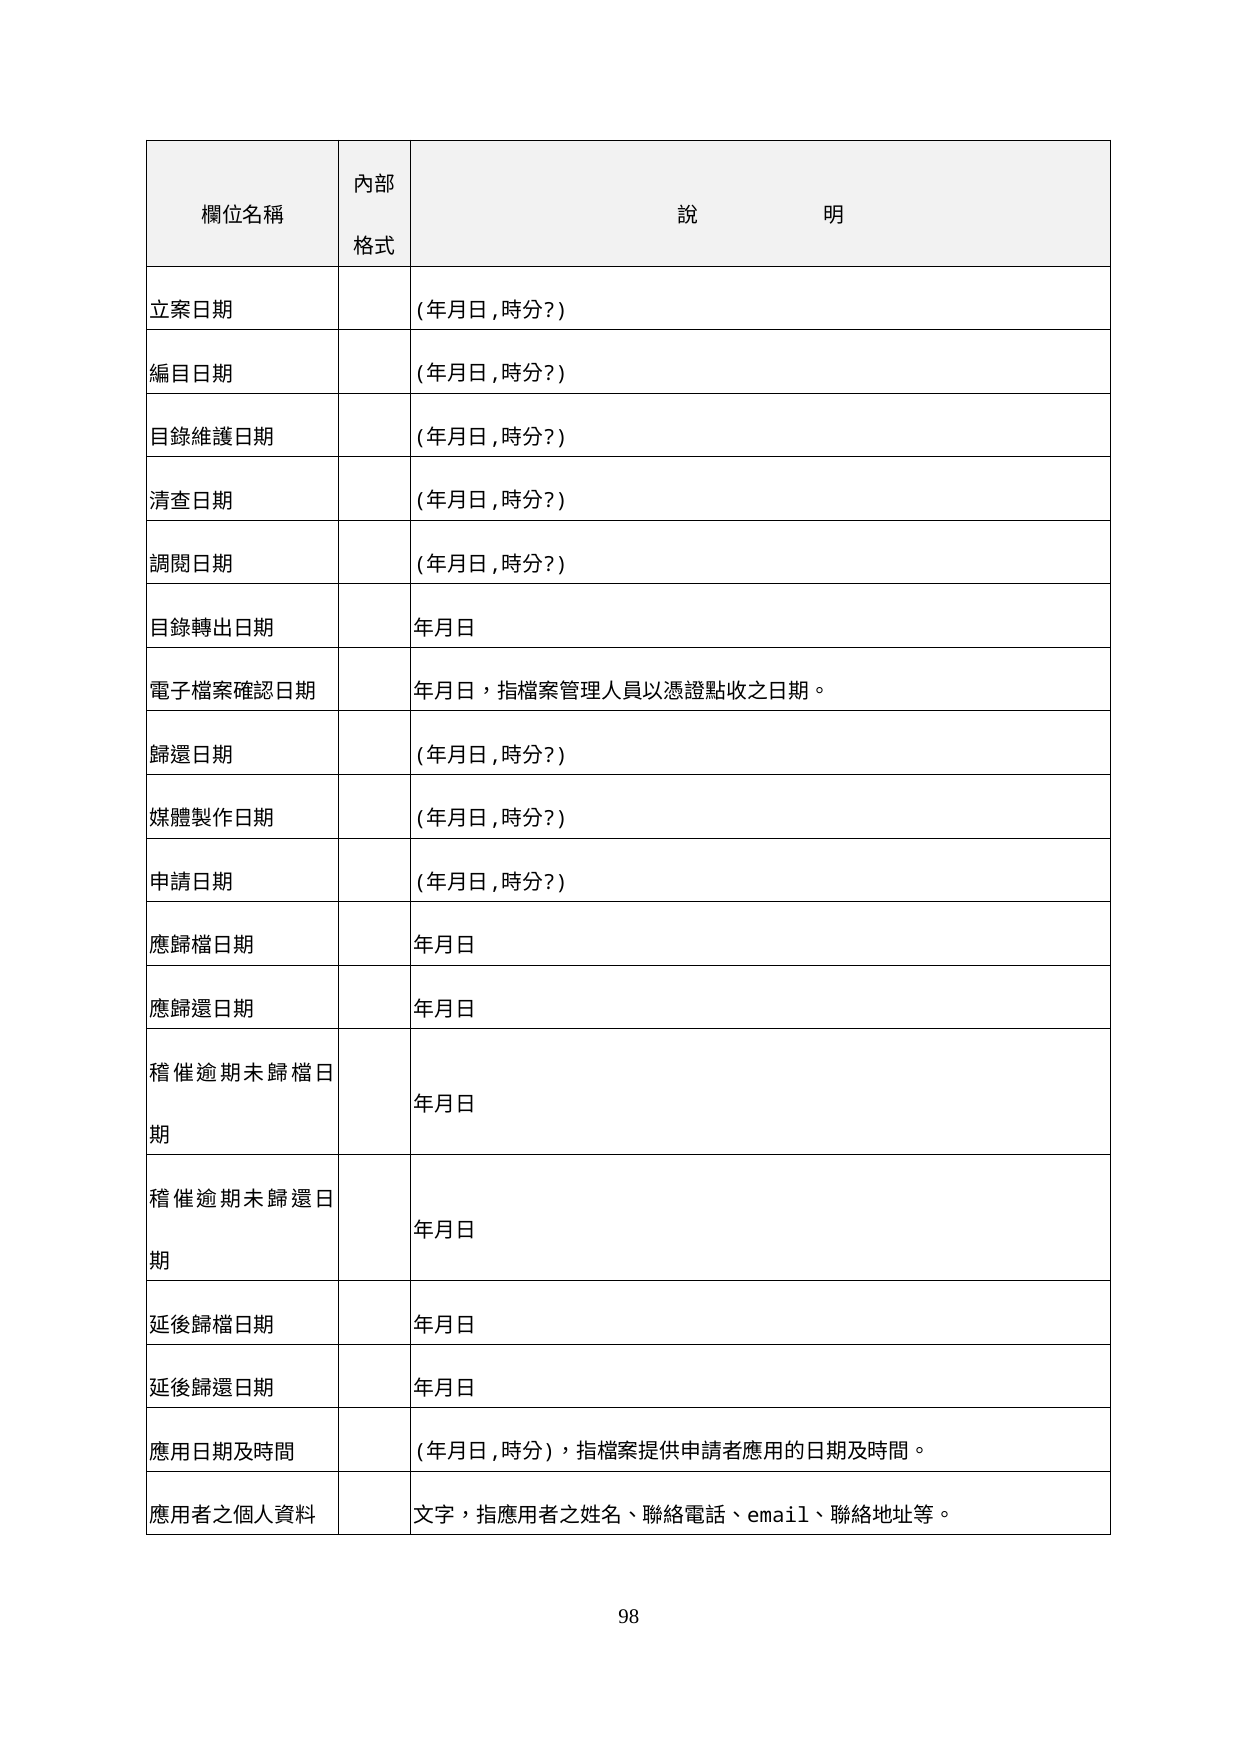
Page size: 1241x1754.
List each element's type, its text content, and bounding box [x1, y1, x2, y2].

table_cell 文字，指應用者之姓名、聯絡電話、email、聯絡地址等。 [411, 1472, 1110, 1534]
table_cell 稽催逾期未歸還日期 [147, 1155, 338, 1280]
table_cell 應歸還日期 [147, 966, 338, 1028]
table_cell [339, 1281, 410, 1344]
table_cell 年月日 [411, 1029, 1110, 1154]
table_cell [339, 1155, 410, 1280]
table_cell 媒體製作日期 [147, 775, 338, 837]
table_cell [339, 839, 410, 901]
table_cell 稽催逾期未歸檔日期 [147, 1029, 338, 1154]
table_cell 清查日期 [147, 457, 338, 520]
table_header 欄位名稱 [147, 141, 338, 266]
table_cell 年月日 [411, 966, 1110, 1028]
table_cell [339, 1472, 410, 1534]
table_cell 應歸檔日期 [147, 902, 338, 964]
table_cell 年月日 [411, 902, 1110, 964]
table_cell [339, 648, 410, 710]
table_cell 立案日期 [147, 267, 338, 329]
table_cell [339, 584, 410, 647]
table_cell [339, 394, 410, 456]
table_cell (年月日,時分?) [411, 330, 1110, 393]
table_cell 編目日期 [147, 330, 338, 393]
table_cell [339, 330, 410, 393]
table_cell 目錄維護日期 [147, 394, 338, 456]
table_cell (年月日,時分?) [411, 775, 1110, 837]
table_cell (年月日,時分)，指檔案提供申請者應用的日期及時間。 [411, 1408, 1110, 1471]
table_cell [339, 775, 410, 837]
table_cell (年月日,時分?) [411, 839, 1110, 901]
table_cell (年月日,時分?) [411, 711, 1110, 774]
table_cell 歸還日期 [147, 711, 338, 774]
table_cell 調閱日期 [147, 521, 338, 583]
table_cell 應用者之個人資料 [147, 1472, 338, 1534]
table_cell 年月日 [411, 1155, 1110, 1280]
table_cell 年月日 [411, 1281, 1110, 1344]
table_cell 電子檔案確認日期 [147, 648, 338, 710]
table_cell [339, 711, 410, 774]
table_cell [339, 966, 410, 1028]
table_cell [339, 457, 410, 520]
table_cell 延後歸檔日期 [147, 1281, 338, 1344]
table_cell [339, 1345, 410, 1407]
table_cell [339, 267, 410, 329]
table_cell 申請日期 [147, 839, 338, 901]
table_cell 目錄轉出日期 [147, 584, 338, 647]
table_cell [339, 1408, 410, 1471]
table_cell 應用日期及時間 [147, 1408, 338, 1471]
table_cell 年月日 [411, 1345, 1110, 1407]
table_cell (年月日,時分?) [411, 521, 1110, 583]
table_header 內部 格式 [339, 141, 410, 266]
table_cell [339, 1029, 410, 1154]
table_header 說 明 [411, 141, 1110, 266]
table_cell 年月日 [411, 584, 1110, 647]
table_cell (年月日,時分?) [411, 457, 1110, 520]
table_cell (年月日,時分?) [411, 267, 1110, 329]
table_cell 延後歸還日期 [147, 1345, 338, 1407]
table_cell 年月日，指檔案管理人員以憑證點收之日期。 [411, 648, 1110, 710]
table_cell [339, 902, 410, 964]
table_cell [339, 521, 410, 583]
table_cell (年月日,時分?) [411, 394, 1110, 456]
